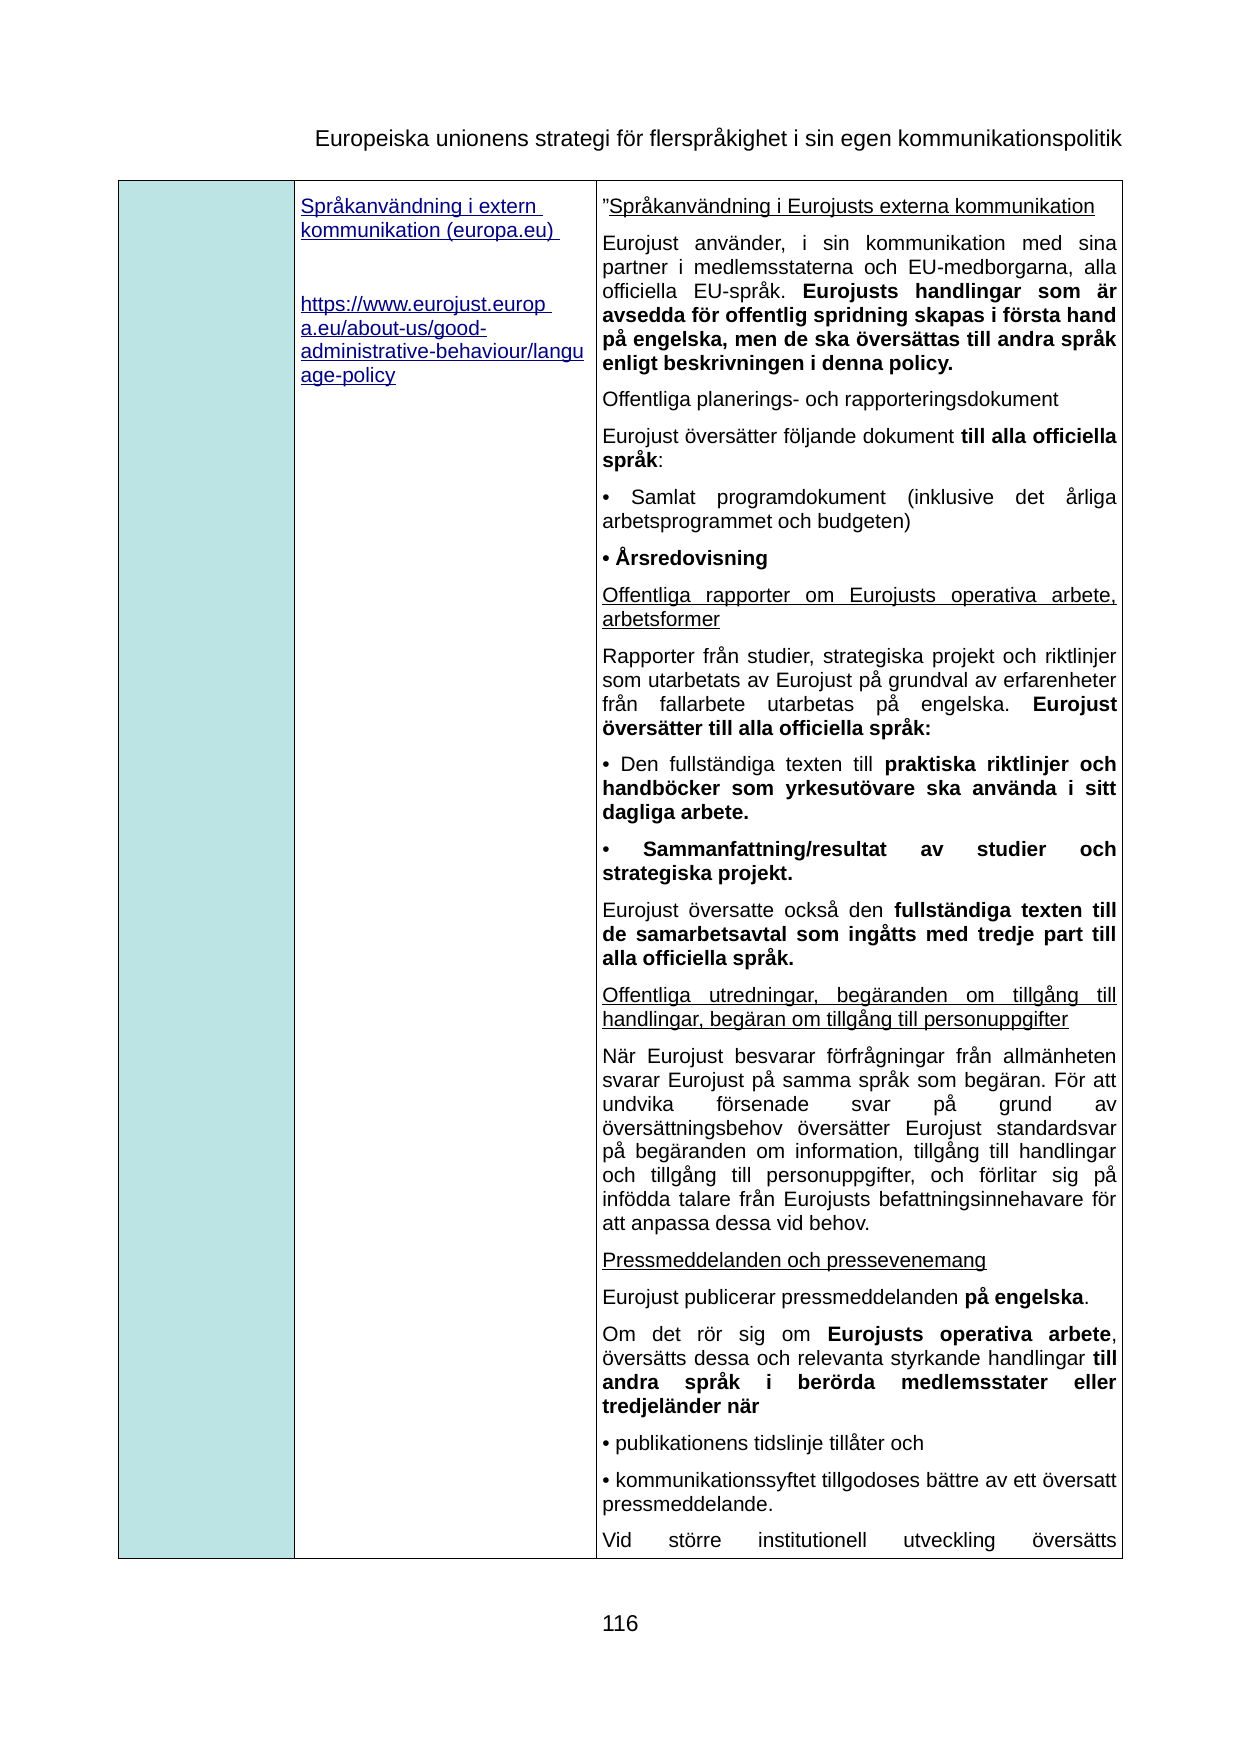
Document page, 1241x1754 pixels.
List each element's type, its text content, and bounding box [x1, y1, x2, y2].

table_cell [119, 181, 294, 1558]
table_cell Språkanvändning i extern kommunikation (europa.eu) https://www.eurojust.europ a.eu/about-us/good-administrative-behaviour/language-policy [295, 181, 596, 1558]
table_cell ”Språkanvändning i Eurojusts externa kommunikation Eurojust använder, i sin kommunikation med sina partner i medlemsstaterna och EU-medborgarna, alla officiella EU-språk. Eurojusts handlingar som är avsedda för offentlig spridning skapas i första hand på engelska, men de ska översättas till andra språk enligt beskrivningen i denna policy. Offentliga planerings- och rapporteringsdokument Eurojust översätter följande dokument till alla officiella språk: • Samlat programdokument (inklusive det årliga arbetsprogrammet och budgeten) • Årsredovisning Offentliga rapporter om Eurojusts operativa arbete, arbetsformer Rapporter från studier, strategiska projekt och riktlinjer som utarbetats av Eurojust på grundval av erfarenheter från fallarbete utarbetas på engelska. Eurojust översätter till alla officiella språk: • Den fullständiga texten till praktiska riktlinjer och handböcker som yrkesutövare ska använda i sitt dagliga arbete. • Sammanfattning/resultat av studier och strategiska projekt. Eurojust översatte också den fullständiga texten till de samarbetsavtal som ingåtts med tredje part till alla officiella språk. Offentliga utredningar, begäranden om tillgång till handlingar, begäran om tillgång till personuppgifter När Eurojust besvarar förfrågningar från allmänheten svarar Eurojust på samma språk som begäran. För att undvika försenade svar på grund av översättningsbehov översätter Eurojust standardsvar på begäranden om information, tillgång till handlingar och tillgång till personuppgifter, och förlitar sig på infödda talare från Eurojusts befattningsinnehavare för att anpassa dessa vid behov. Pressmeddelanden och pressevenemang Eurojust publicerar pressmeddelanden på engelska. Om det rör sig om Eurojusts operativa arbete, översätts dessa och relevanta styrkande handlingar till andra språk i berörda medlemsstater eller tredjeländer när • publikationens tidslinje tillåter och • kommunikationssyftet tillgodoses bättre av ett översatt pressmeddelande. Vid större institutionell utveckling översätts [597, 181, 1122, 1558]
